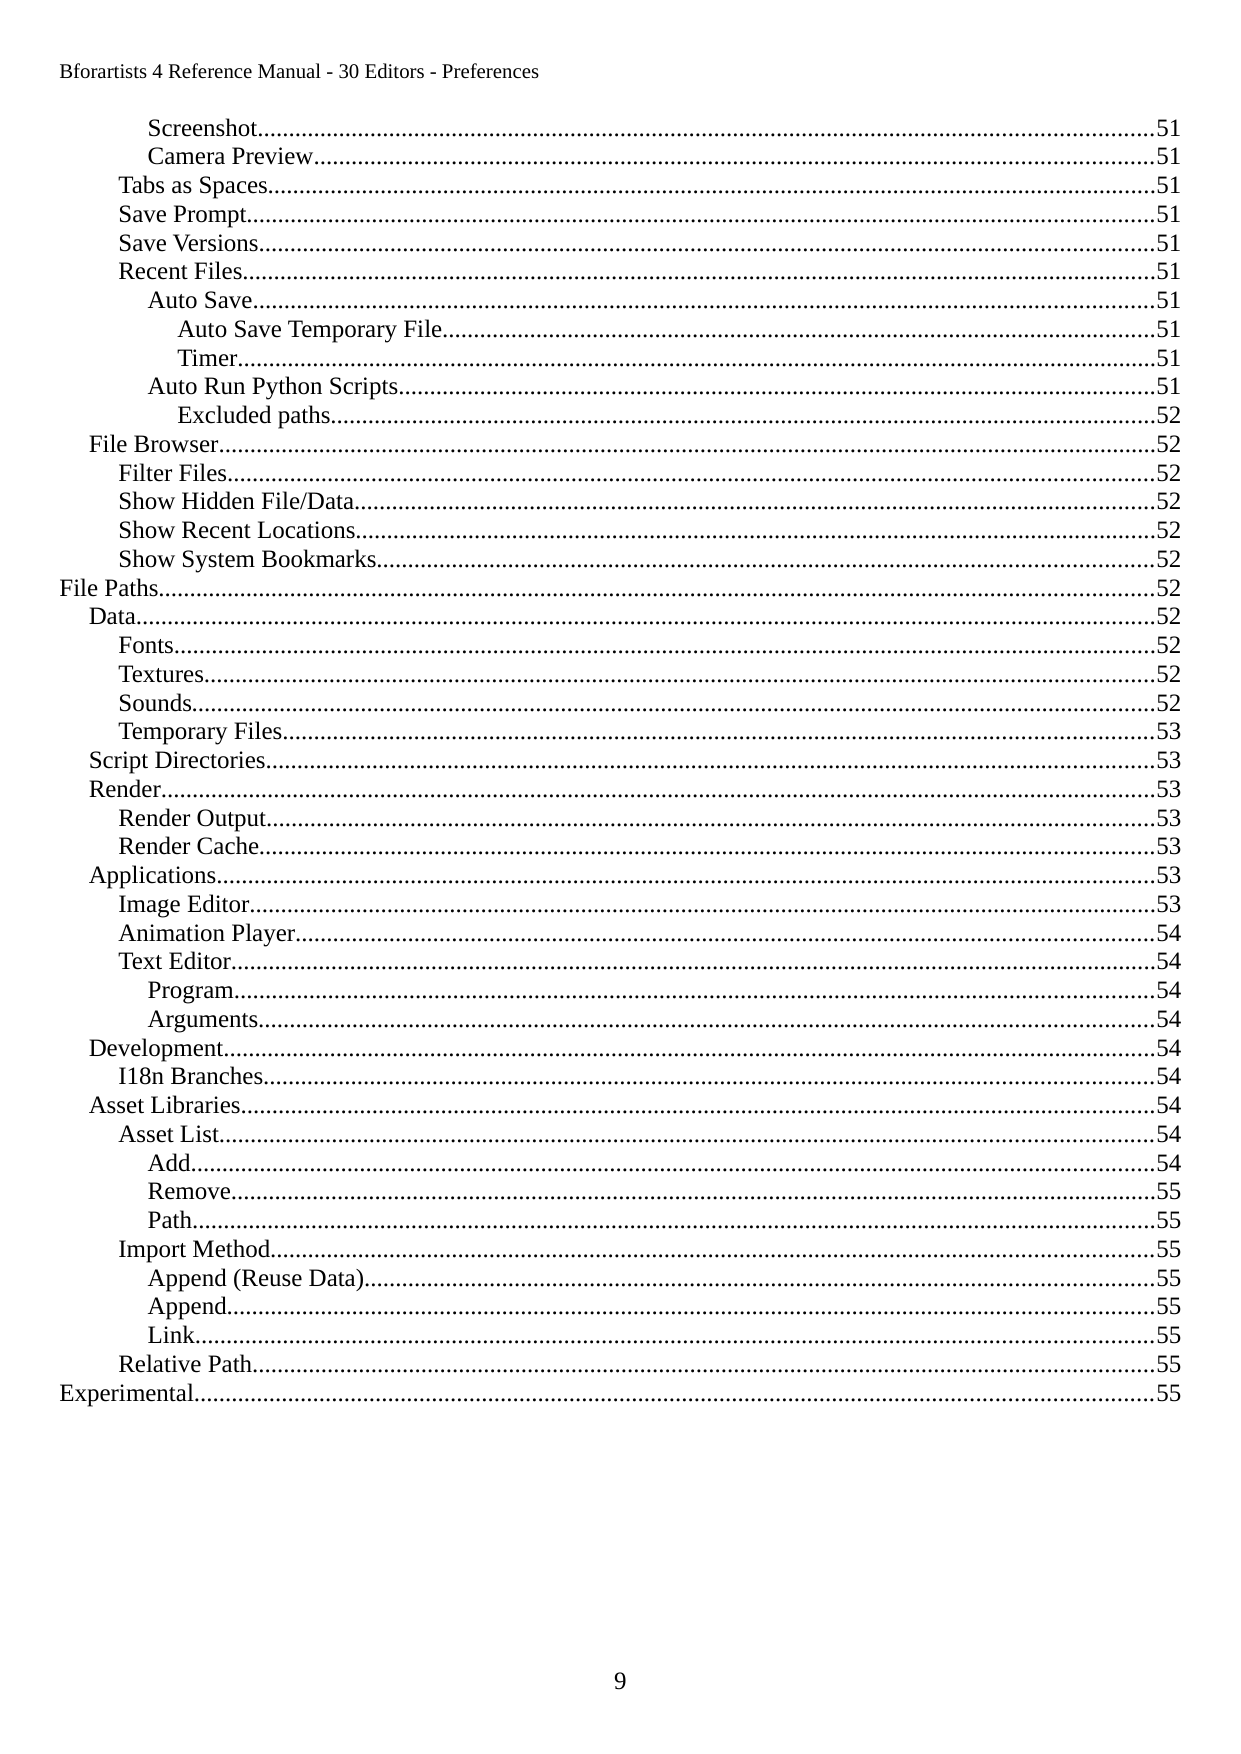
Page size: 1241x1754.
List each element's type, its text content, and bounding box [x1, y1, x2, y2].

text Show System Bookmarks 52 [118, 544, 1181, 573]
text Render 53 [88, 774, 1181, 803]
text Filter Files 52 [118, 458, 1181, 486]
text Sounds 52 [118, 688, 1181, 716]
text Render Output 53 [118, 803, 1181, 831]
text Textures 52 [118, 659, 1181, 688]
text Import Method 55 [118, 1234, 1181, 1263]
text Remove 55 [147, 1176, 1181, 1205]
text Asset List 54 [118, 1119, 1181, 1148]
text Camera Preview 51 [147, 141, 1181, 170]
text Development 54 [88, 1033, 1181, 1061]
text Fonts 52 [118, 630, 1181, 659]
text Show Hidden File/Data 52 [118, 486, 1181, 515]
text Data 52 [88, 601, 1181, 630]
text Append (Reuse Data) 55 [147, 1263, 1181, 1291]
text Screenshot 51 [147, 113, 1181, 141]
text Program 54 [147, 975, 1181, 1004]
text Timer 51 [177, 343, 1181, 371]
text Save Versions 51 [118, 228, 1181, 256]
text Save Prompt 51 [118, 199, 1181, 228]
text Experimental 55 [59, 1378, 1181, 1406]
text I18n Branches 54 [118, 1061, 1181, 1090]
text Add 54 [147, 1148, 1181, 1176]
text Link 55 [147, 1320, 1181, 1349]
text Append 55 [147, 1291, 1181, 1320]
text Show Recent Locations 52 [118, 515, 1181, 544]
text Relative Path 55 [118, 1349, 1181, 1378]
text Render Cache 53 [118, 831, 1181, 860]
text Temporary Files 53 [118, 716, 1181, 745]
text Image Editor 53 [118, 889, 1181, 918]
text Tabs as Spaces 51 [118, 170, 1181, 199]
text Path 55 [147, 1205, 1181, 1234]
text Excluded paths 52 [177, 400, 1181, 429]
text Auto Run Python Scripts 51 [147, 371, 1181, 400]
text Arguments 54 [147, 1004, 1181, 1033]
text Script Directories 53 [88, 745, 1181, 774]
text Asset Libraries 54 [88, 1090, 1181, 1119]
text Recent Files 51 [118, 256, 1181, 285]
text Auto Save Temporary File 51 [177, 314, 1181, 343]
text Applications 53 [88, 860, 1181, 889]
text Auto Save 51 [147, 285, 1181, 314]
text Text Editor 54 [118, 946, 1181, 975]
text File Browser 52 [88, 429, 1181, 458]
text Animation Player 54 [118, 918, 1181, 946]
text File Paths 52 [59, 573, 1181, 601]
